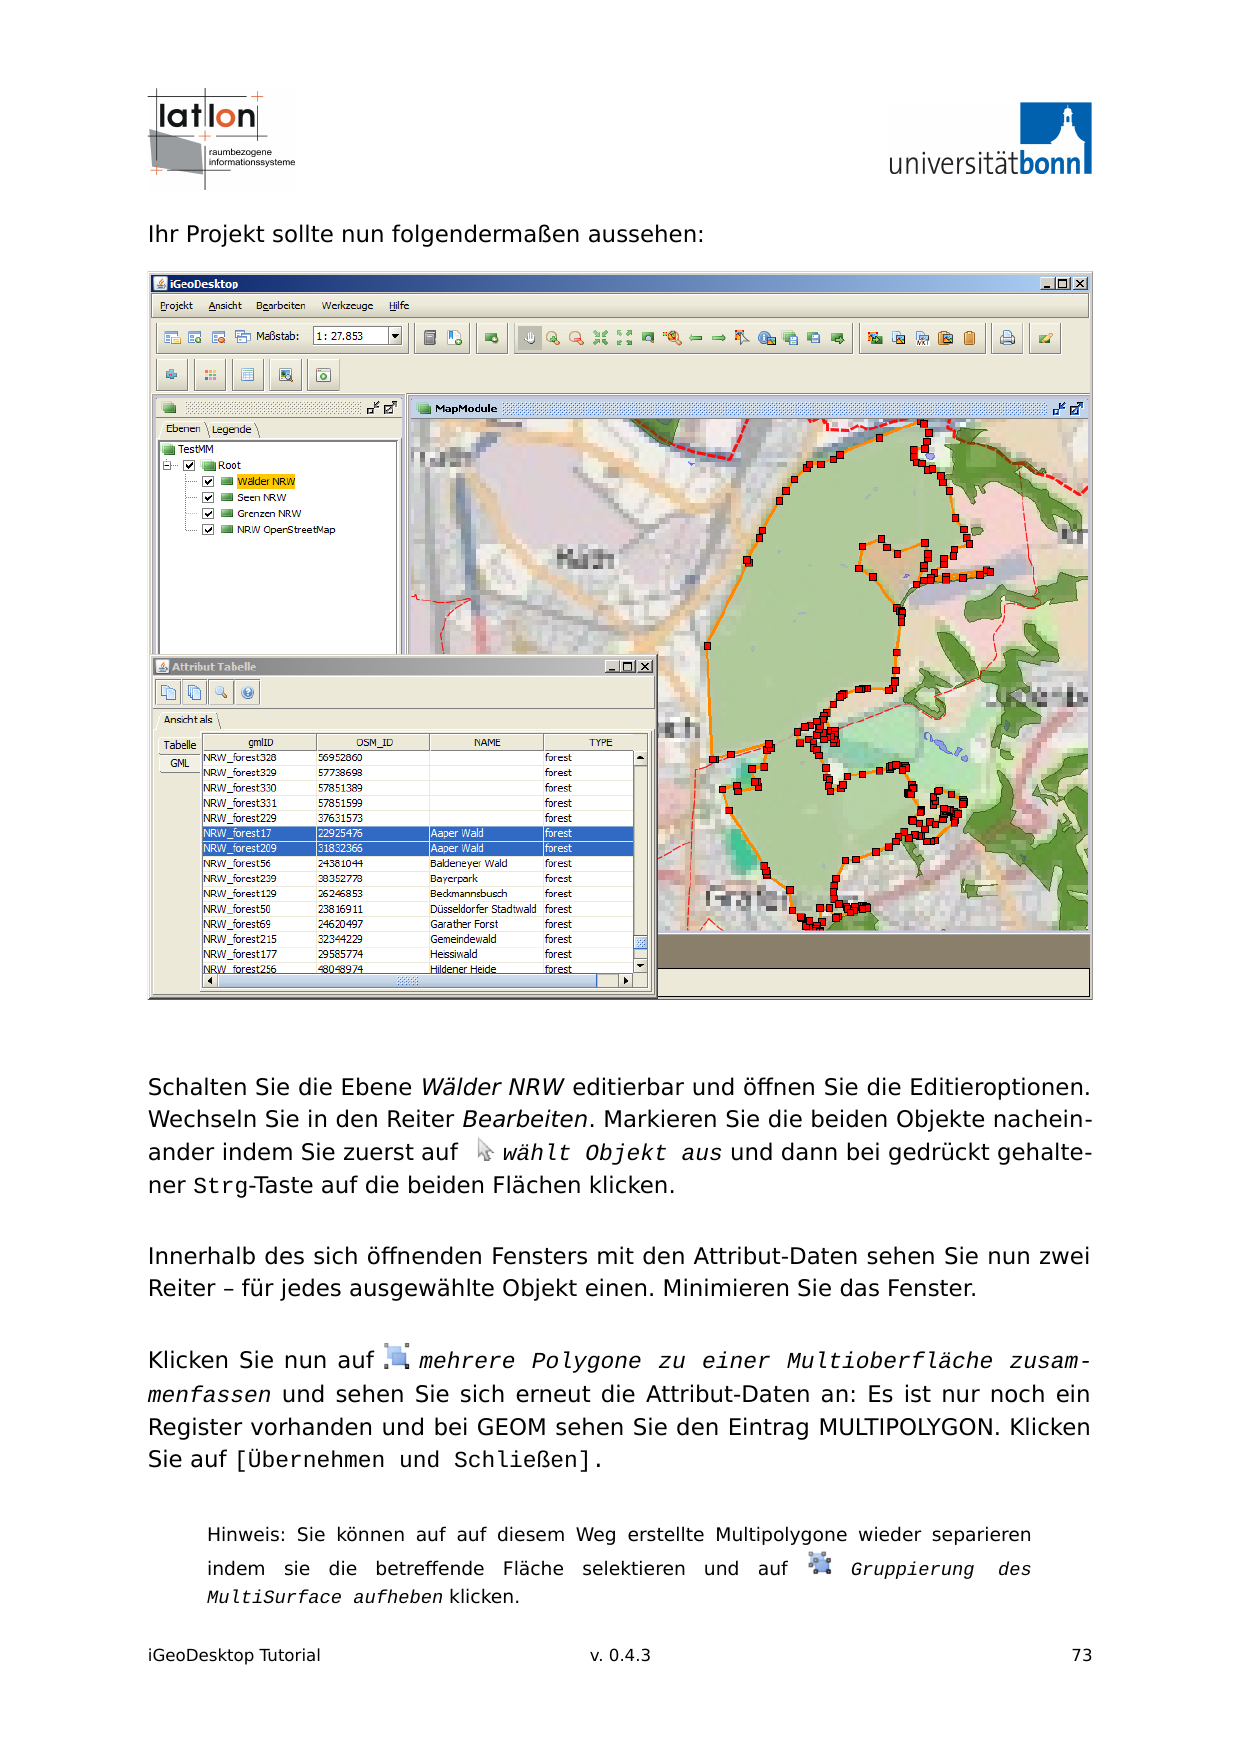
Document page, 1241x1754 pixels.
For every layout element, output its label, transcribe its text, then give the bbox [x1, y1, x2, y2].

text Innerhalb des sich öffnenden Fensters mit den Attribut-Daten sehen Sie nun zwei Reiter – für jedes ausgewählte Objekt einen. Minimieren Sie das Fenster. [148, 1243, 1092, 1302]
picture [472, 1137, 496, 1161]
text Hinweis: Sie können auf auf diesem Weg erstellte Multipolygone wieder separieren indem sie die betreffende Fläche selektieren und auf Gruppierung des MultiSurface aufheben klicken. [207, 1498, 1033, 1609]
picture [889, 102, 1093, 174]
picture [384, 1343, 410, 1369]
text Schalten Sie die Ebene Wälder NRW editierbar und öffnen Sie die Editieroptionen. Wechseln Sie in den Reiter Bearbeiten. Markieren Sie die beiden Objekte nachein­ander indem Sie zuerst auf wählt Objekt aus und dann bei gedrückt gehalte­ner Strg-Taste auf die beiden Flächen klicken. [148, 1074, 1092, 1201]
picture [147, 271, 1093, 1000]
picture [147, 88, 295, 190]
text Ihr Projekt sollte nun folgendermaßen aussehen: [148, 221, 1092, 248]
text Klicken Sie nun auf mehrere Polygone zu einer Multioberfläche zusam­menfassen und sehen Sie sich erneut die Attribut-Daten an: Es ist nur noch ein Register vorhanden und bei GEOM sehen Sie den Eintrag MULTIPOLYGON. Klicken Sie auf [Übernehmen und Schließen]. [148, 1343, 1092, 1474]
picture [807, 1550, 833, 1576]
